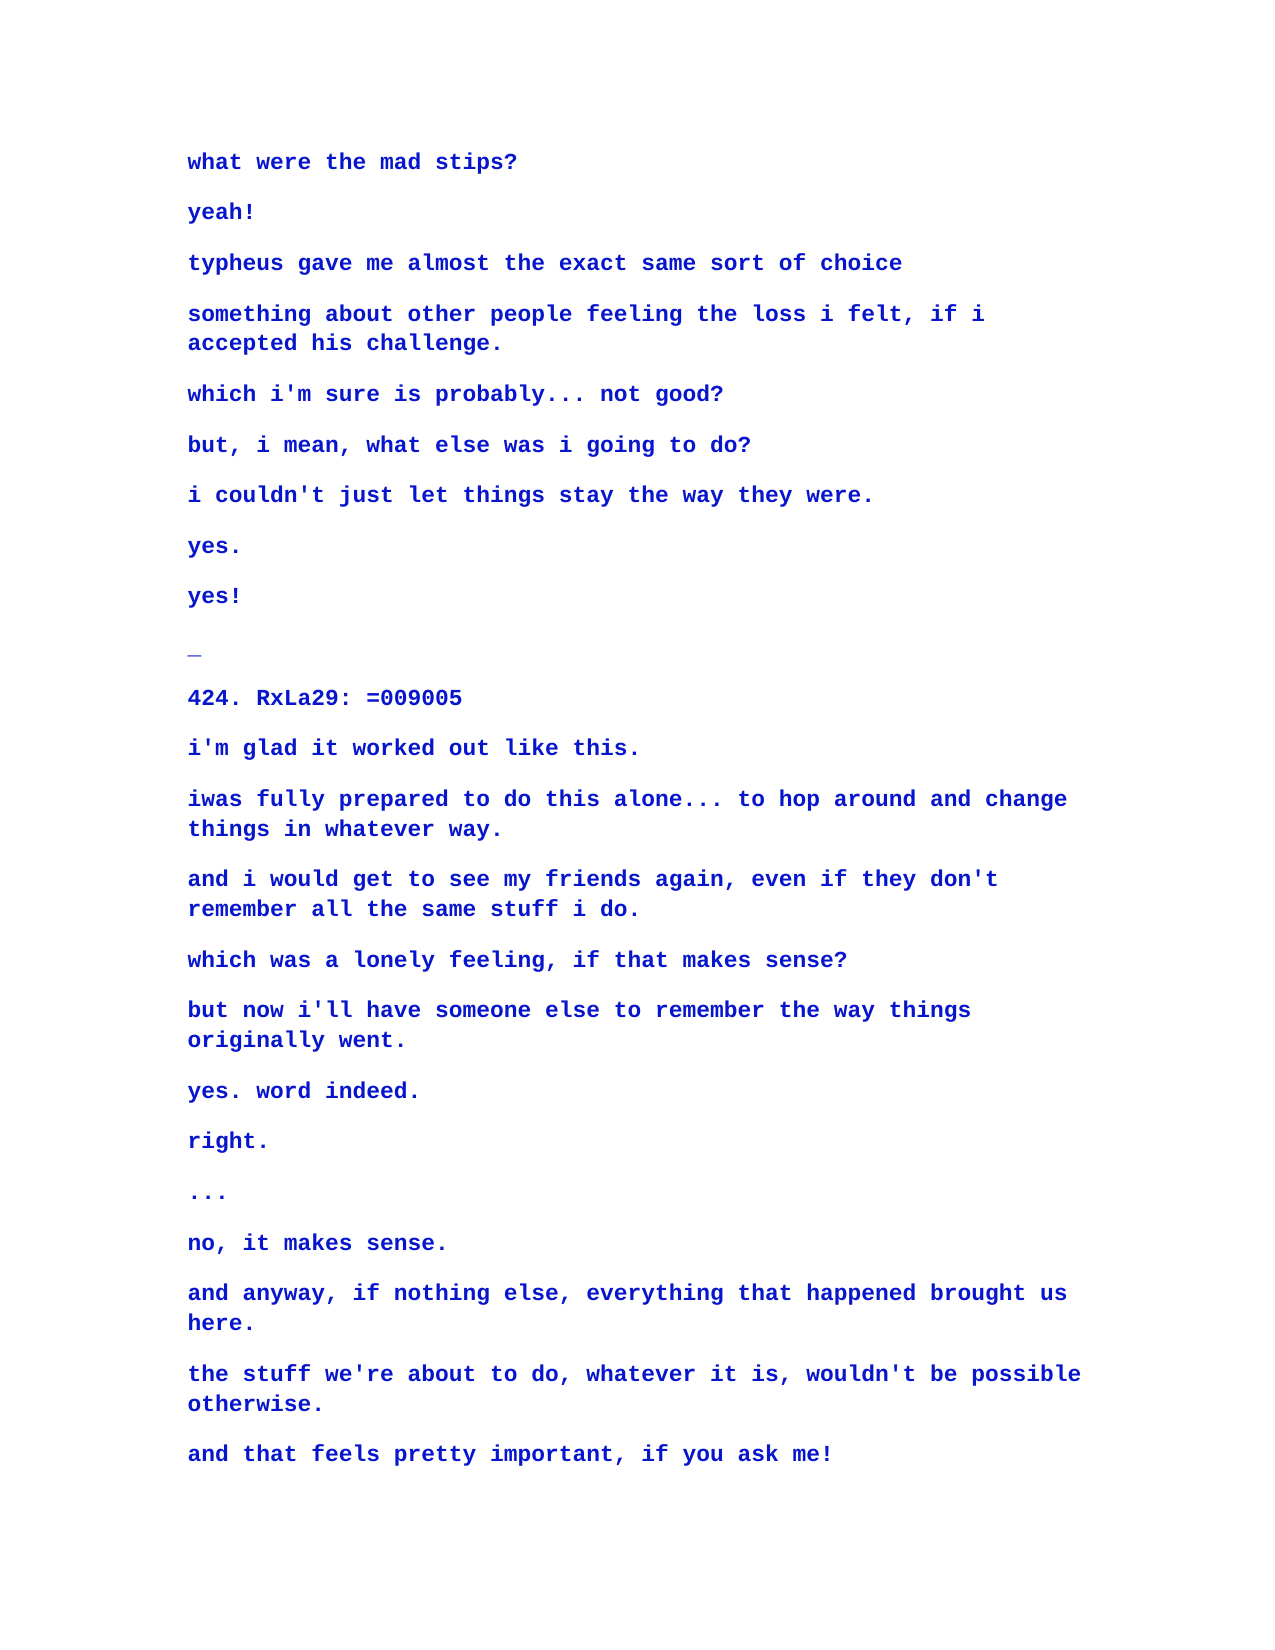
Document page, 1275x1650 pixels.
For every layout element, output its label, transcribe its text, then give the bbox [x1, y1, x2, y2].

text i couldn't just let things stay the way they were. [187, 483, 1087, 509]
text and i would get to see my friends again, even if they don't remember all the same stuff i do. [187, 868, 1087, 923]
text the stuff we're about to do, whatever it is, wouldn't be possible otherwise. [187, 1362, 1087, 1418]
text something about other people feeling the loss i felt, if i accepted his challenge. [187, 302, 1087, 358]
text no, it makes sense. [187, 1231, 1087, 1257]
text and anyway, if nothing else, everything that happened brought us here. [187, 1282, 1087, 1337]
text yes. word indeed. [187, 1079, 1087, 1105]
text i'm glad it worked out like this. [187, 737, 1087, 763]
text yes! [187, 585, 1087, 611]
text ... [187, 1180, 1087, 1206]
text yeah! [187, 201, 1087, 227]
text iwas fully prepared to do this alone... to hop around and change things in whatever way. [187, 787, 1087, 843]
text which was a lonely feeling, if that makes sense? [187, 948, 1087, 974]
text but now i'll have someone else to remember the way things originally went. [187, 999, 1087, 1054]
text _ [187, 635, 1087, 661]
text which i'm sure is probably... not good? [187, 382, 1087, 408]
text 424. RxLa29: =009005 [187, 686, 1087, 712]
text right. [187, 1130, 1087, 1156]
text typheus gave me almost the exact same sort of choice [187, 251, 1087, 277]
text what were the mad stips? [187, 150, 1087, 176]
text yes. [187, 534, 1087, 560]
text and that feels pretty important, if you ask me! [187, 1442, 1087, 1468]
text but, i mean, what else was i going to do? [187, 433, 1087, 459]
